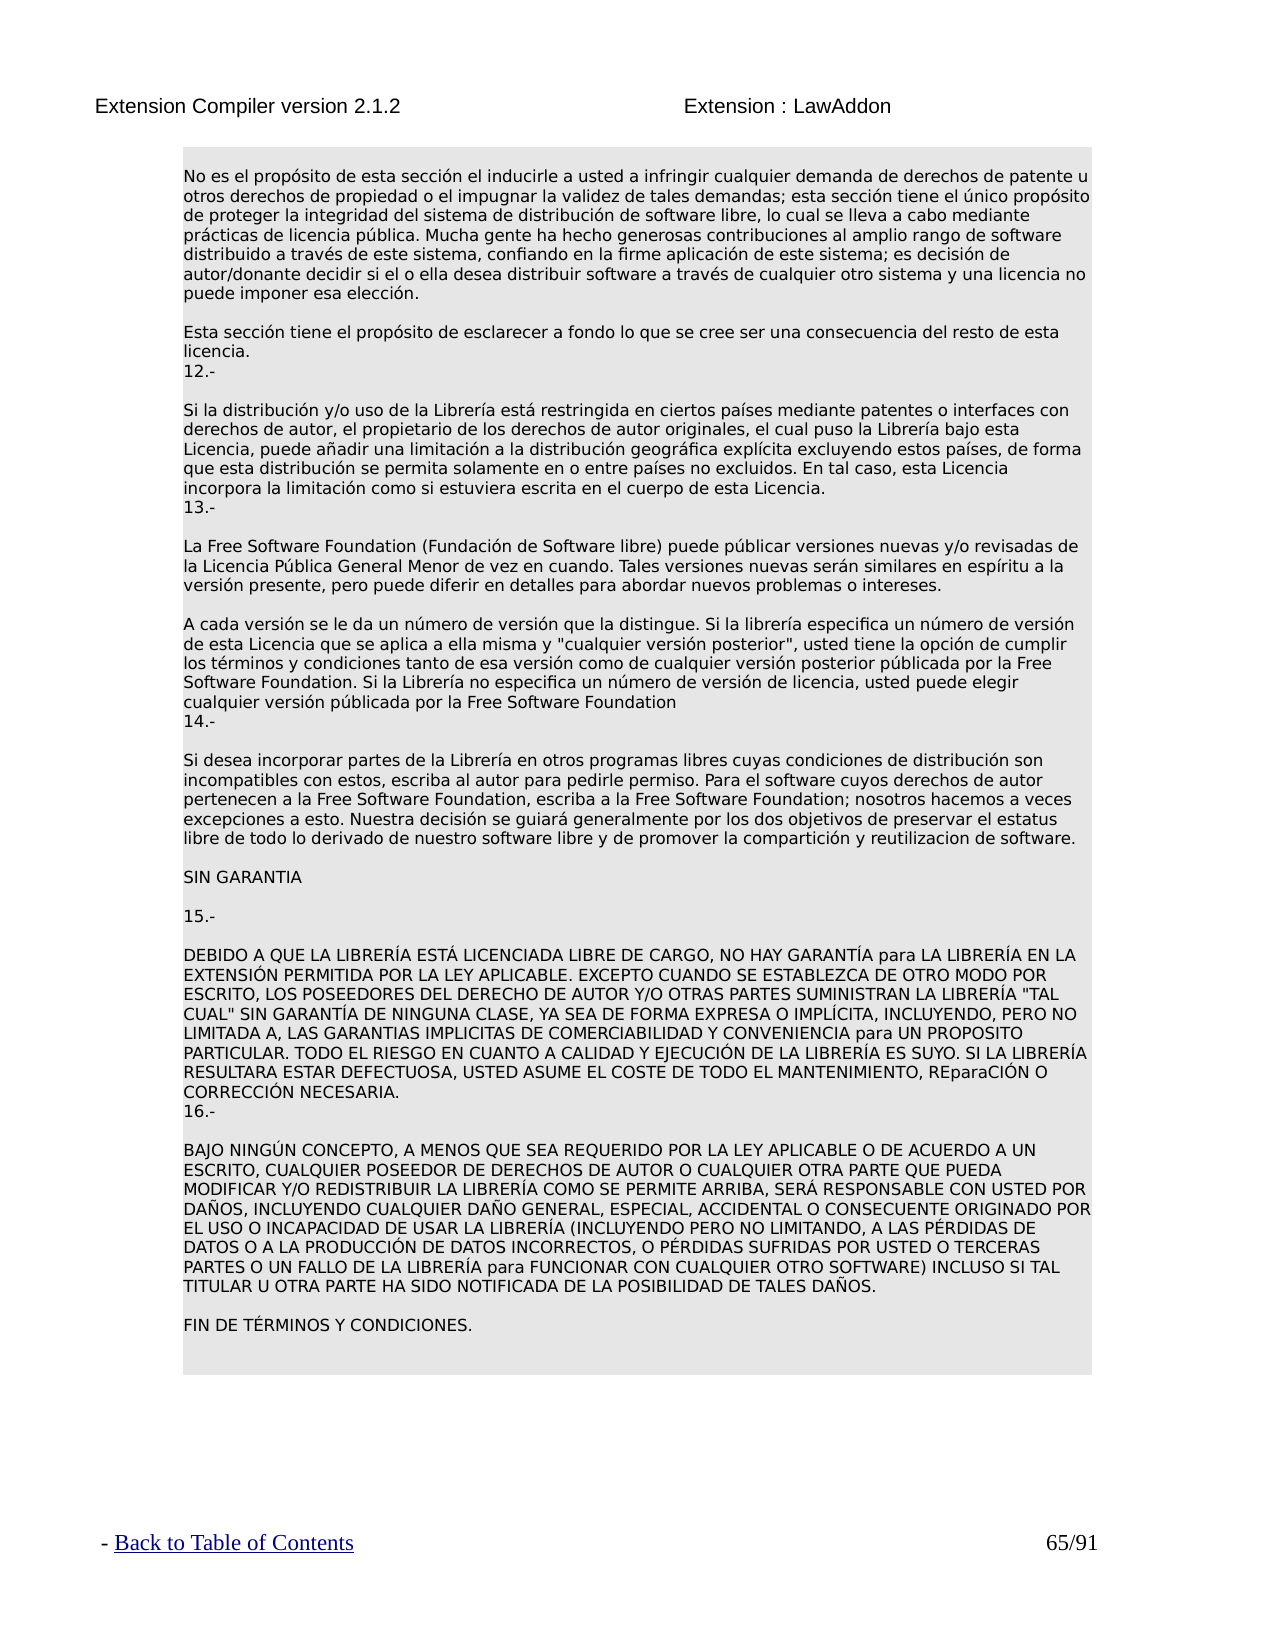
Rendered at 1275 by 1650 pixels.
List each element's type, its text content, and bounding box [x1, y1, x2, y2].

text 13.- [183, 498, 1092, 518]
text 16.- [183, 1102, 1092, 1121]
text SIN GARANTIA [183, 868, 1092, 888]
text Si la distribución y/o uso de la Librería está restringida en ciertos países mediante patentes o interfaces con derechos de autor, el propietario de los derechos de autor originales, el cual puso la Librería bajo esta Licencia, puede añadir una limitación a la distribución geográfica explícita excluyendo estos países, de forma que esta distribución se permita solamente en o entre países no excluidos. En tal caso, esta Licencia incorpora la limitación como si estuviera escrita en el cuerpo de esta Licencia. [183, 401, 1092, 498]
text 15.- [183, 907, 1092, 927]
text Si desea incorporar partes de la Librería en otros programas libres cuyas condiciones de distribución son incompatibles con estos, escriba al autor para pedirle permiso. Para el software cuyos derechos de autor pertenecen a la Free Software Foundation, escriba a la Free Software Foundation; nosotros hacemos a veces excepciones a esto. Nuestra decisión se guiará generalmente por los dos objetivos de preservar el estatus libre de todo lo derivado de nuestro software libre y de promover la compartición y reutilizacion de software. [183, 751, 1092, 849]
text Esta sección tiene el propósito de esclarecer a fondo lo que se cree ser una consecuencia del resto de esta licencia. [183, 323, 1092, 362]
text 14.- [183, 712, 1092, 732]
text La Free Software Foundation (Fundación de Software libre) puede públicar versiones nuevas y/o revisadas de la Licencia Pública General Menor de vez en cuando. Tales versiones nuevas serán similares en espíritu a la versión presente, pero puede diferir en detalles para abordar nuevos problemas o intereses. [183, 537, 1092, 596]
text FIN DE TÉRMINOS Y CONDICIONES. [183, 1316, 1092, 1336]
text BAJO NINGÚN CONCEPTO, A MENOS QUE SEA REQUERIDO POR LA LEY APLICABLE O DE ACUERDO A UN ESCRITO, CUALQUIER POSEEDOR DE DERECHOS DE AUTOR O CUALQUIER OTRA PARTE QUE PUEDA MODIFICAR Y/O REDISTRIBUIR LA LIBRERÍA COMO SE PERMITE ARRIBA, SERÁ RESPONSABLE CON USTED POR DAÑOS, INCLUYENDO CUALQUIER DAÑO GENERAL, ESPECIAL, ACCIDENTAL O CONSECUENTE ORIGINADO POR EL USO O INCAPACIDAD DE USAR LA LIBRERÍA (INCLUYENDO PERO NO LIMITANDO, A LAS PÉRDIDAS DE DATOS O A LA PRODUCCIÓN DE DATOS INCORRECTOS, O PÉRDIDAS SUFRIDAS POR USTED O TERCERAS PARTES O UN FALLO DE LA LIBRERÍA para FUNCIONAR CON CUALQUIER OTRO SOFTWARE) INCLUSO SI TAL TITULAR U OTRA PARTE HA SIDO NOTIFICADA DE LA POSIBILIDAD DE TALES DAÑOS. [183, 1141, 1092, 1297]
text A cada versión se le da un número de versión que la distingue. Si la librería especifica un número de versión de esta Licencia que se aplica a ella misma y "cualquier versión posterior", usted tiene la opción de cumplir los términos y condiciones tanto de esa versión como de cualquier versión posterior públicada por la Free Software Foundation. Si la Librería no especifica un número de versión de licencia, usted puede elegir cualquier versión públicada por la Free Software Foundation [183, 615, 1092, 712]
text No es el propósito de esta sección el inducirle a usted a infringir cualquier demanda de derechos de patente u otros derechos de propiedad o el impugnar la validez de tales demandas; esta sección tiene el único propósito de proteger la integridad del sistema de distribución de software libre, lo cual se lleva a cabo mediante prácticas de licencia pública. Mucha gente ha hecho generosas contribuciones al amplio rango de software distribuido a través de este sistema, confiando en la firme aplicación de este sistema; es decisión de autor/donante decidir si el o ella desea distribuir software a través de cualquier otro sistema y una licencia no puede imponer esa elección. [183, 167, 1092, 303]
text 12.- [183, 362, 1092, 381]
text DEBIDO A QUE LA LIBRERÍA ESTÁ LICENCIADA LIBRE DE CARGO, NO HAY GARANTÍA para LA LIBRERÍA EN LA EXTENSIÓN PERMITIDA POR LA LEY APLICABLE. EXCEPTO CUANDO SE ESTABLEZCA DE OTRO MODO POR ESCRITO, LOS POSEEDORES DEL DERECHO DE AUTOR Y/O OTRAS PARTES SUMINISTRAN LA LIBRERÍA "TAL CUAL" SIN GARANTÍA DE NINGUNA CLASE, YA SEA DE FORMA EXPRESA O IMPLÍCITA, INCLUYENDO, PERO NO LIMITADA A, LAS GARANTIAS IMPLICITAS DE COMERCIABILIDAD Y CONVENIENCIA para UN PROPOSITO PARTICULAR. TODO EL RIESGO EN CUANTO A CALIDAD Y EJECUCIÓN DE LA LIBRERÍA ES SUYO. SI LA LIBRERÍA RESULTARA ESTAR DEFECTUOSA, USTED ASUME EL COSTE DE TODO EL MANTENIMIENTO, REparaCIÓN O CORRECCIÓN NECESARIA. [183, 946, 1092, 1102]
